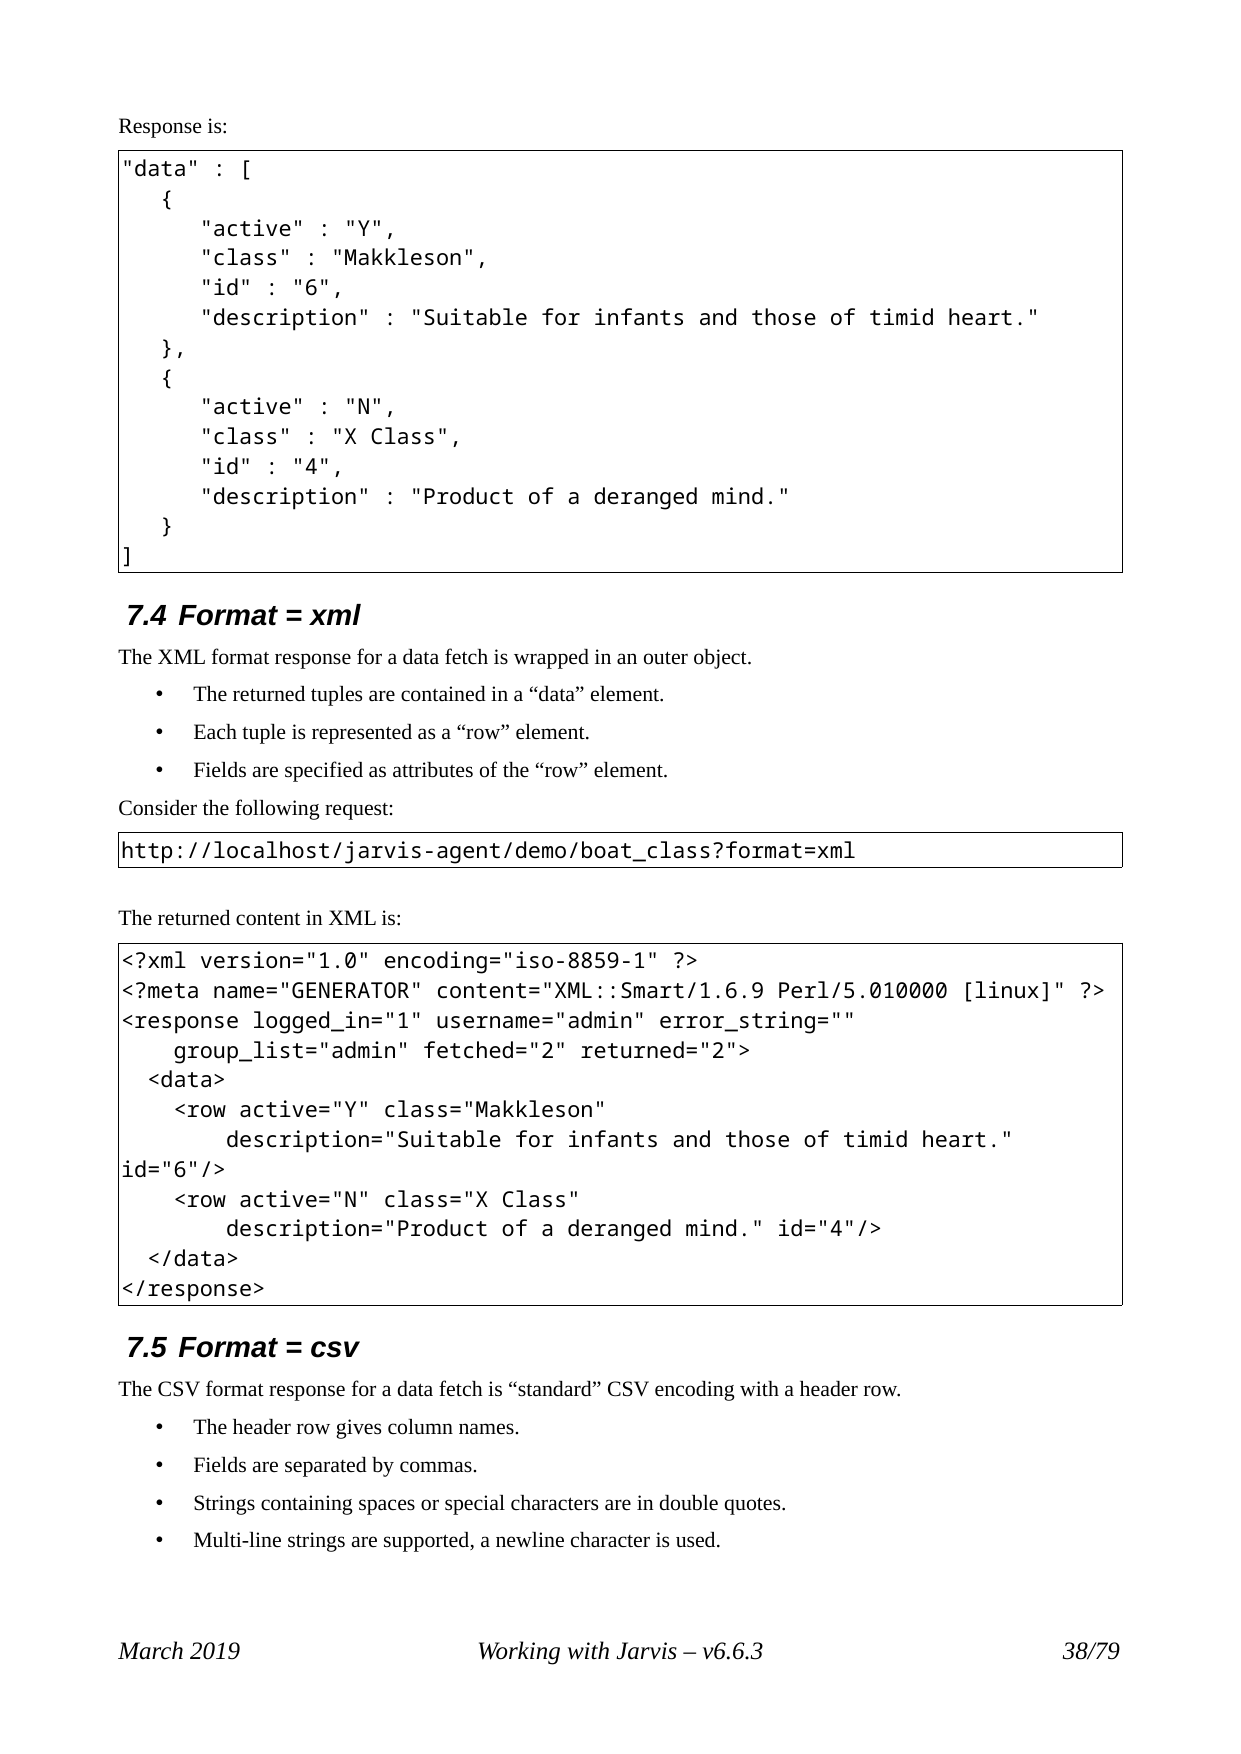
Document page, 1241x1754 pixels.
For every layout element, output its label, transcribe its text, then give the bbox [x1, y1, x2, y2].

text Response is: [118, 113, 1122, 138]
text The returned content in XML is: [118, 905, 1122, 930]
subtitle Format = csv [118, 1330, 1122, 1364]
text The CSV format response for a data fetch is “standard” CSV encoding with a header row. [118, 1376, 1122, 1402]
list The returned tuples are contained in a “data” element. [156, 681, 1122, 707]
text "id" : "4", [119, 448, 1122, 478]
text The XML format response for a data fetch is wrapped in an outer object. [118, 644, 1122, 669]
text Consider the following request: [118, 794, 1122, 820]
list Strings containing spaces or special characters are in double quotes. [156, 1489, 1122, 1515]
list The header row gives column names. [156, 1414, 1122, 1439]
list Multi-line strings are supported, a newline character is used. [156, 1527, 1122, 1552]
text <row active="N" class="X Class" [119, 1181, 1122, 1211]
list Each tuple is represented as a “row” element. [156, 719, 1122, 744]
subtitle Format = xml [118, 598, 1122, 631]
text http://localhost/jarvis-agent/demo/boat_class?format=xml [119, 833, 1122, 867]
text { [119, 180, 1122, 210]
text "data" : [ [119, 151, 1122, 180]
text "class" : "Makkleson", [119, 240, 1122, 269]
text </response> [119, 1270, 1122, 1305]
list Fields are specified as attributes of the “row” element. [156, 757, 1122, 782]
text <response logged_in="1" username="admin" error_string="" [119, 1002, 1122, 1032]
text group_list="admin" fetched="2" returned="2"> [119, 1032, 1122, 1062]
text "description" : "Product of a deranged mind." [119, 478, 1122, 508]
text "class" : "X Class", [119, 418, 1122, 448]
list Fields are separated by commas. [156, 1452, 1122, 1477]
text "id" : "6", [119, 269, 1122, 299]
text "active" : "N", [119, 389, 1122, 418]
text "description" : "Suitable for infants and those of timid heart." [119, 299, 1122, 329]
text </data> [119, 1241, 1122, 1270]
text { [119, 359, 1122, 389]
text <?xml version="1.0" encoding="iso-8859-1" ?> [119, 944, 1122, 972]
text }, [119, 329, 1122, 359]
text <row active="Y" class="Makkleson" [119, 1092, 1122, 1121]
text description="Suitable for infants and those of timid heart." id="6"/> [119, 1121, 1122, 1181]
text ] [119, 538, 1122, 572]
text } [119, 508, 1122, 538]
text <data> [119, 1062, 1122, 1092]
text <?meta name="GENERATOR" content="XML::Smart/1.6.9 Perl/5.010000 [linux]" ?> [119, 972, 1122, 1002]
text "active" : "Y", [119, 210, 1122, 240]
text description="Product of a deranged mind." id="4"/> [119, 1211, 1122, 1241]
